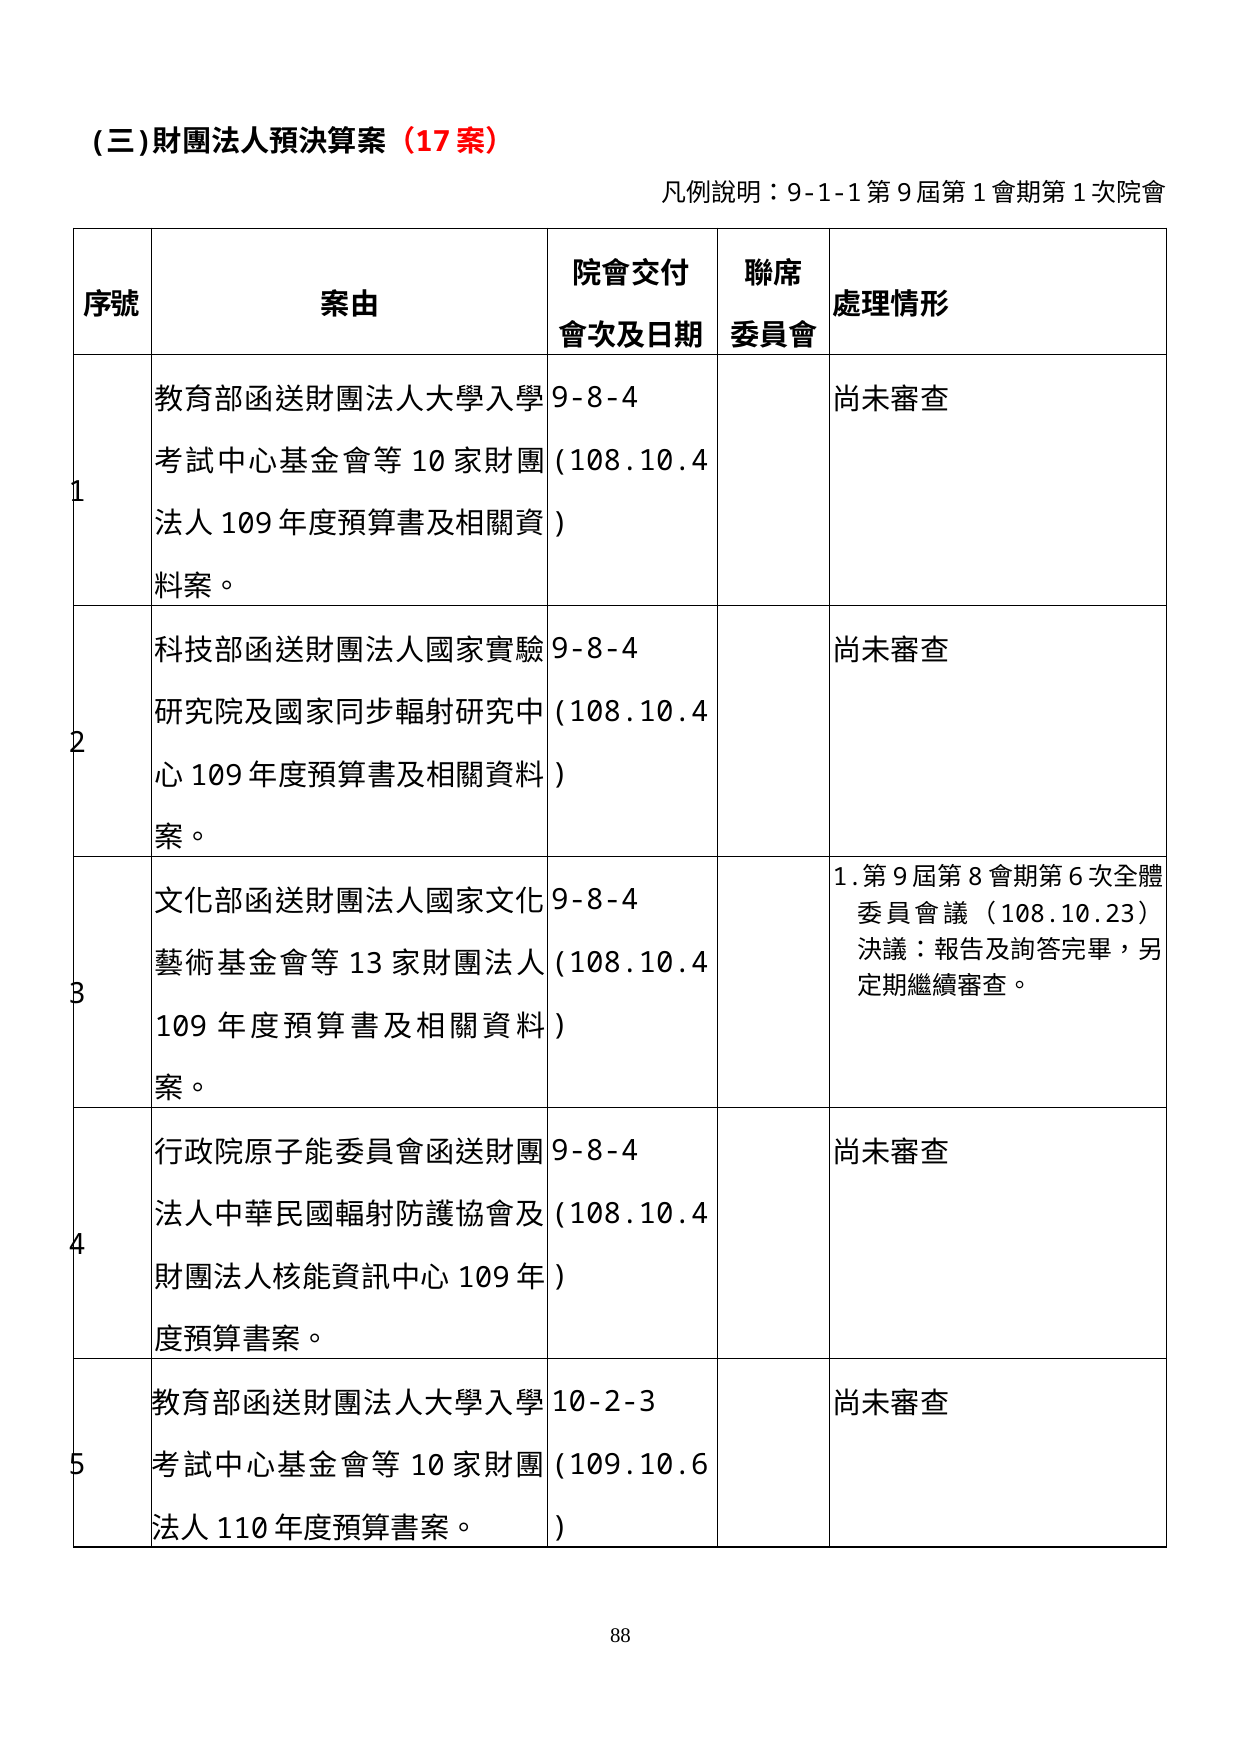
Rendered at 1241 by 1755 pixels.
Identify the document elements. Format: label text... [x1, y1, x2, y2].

table_cell [74, 606, 151, 856]
table_cell [74, 355, 151, 605]
table_header 案由 [152, 229, 547, 354]
table_cell [718, 1108, 829, 1358]
table_cell 9-8-4 (108.10.4) [548, 355, 717, 605]
table_cell [74, 1359, 151, 1546]
table_cell 10-2-3 (109.10.6) [548, 1359, 717, 1546]
table_cell 尚未審查 [830, 606, 1166, 856]
table_cell [74, 857, 151, 1107]
table_cell [74, 984, 80, 991]
table_cell 尚未審查 [830, 1359, 1166, 1546]
table_cell 科技部函送財團法人國家實驗研究院及國家同步輻射研究中心109年度預算書及相關資料案。 [152, 606, 547, 856]
table_cell 教育部函送財團法人大學入學考試中心基金會等10家財團法人110年度預算書案。 [152, 1359, 547, 1546]
table_header 序號 [74, 229, 151, 354]
table_cell [74, 1108, 151, 1358]
table_header 處理情形 [830, 229, 1166, 354]
table_cell [718, 606, 829, 856]
table_cell 9-8-4 (108.10.4) [548, 606, 717, 856]
table_cell [718, 857, 829, 1107]
table_cell 尚未審查 [830, 355, 1166, 605]
table_cell [718, 1359, 829, 1546]
table_cell 9-8-4 (108.10.4) [548, 857, 717, 1107]
table_cell 9-8-4 (108.10.4) [548, 1108, 717, 1358]
table_cell 教育部函送財團法人大學入學考試中心基金會等10家財團法人109年度預算書及相關資料案。 [152, 355, 547, 605]
text 凡例說明：9-1-1第9屆第1會期第1次院會 [74, 173, 1166, 209]
table_cell [74, 1463, 80, 1472]
table_cell 行政院原子能委員會函送財團法人中華民國輻射防護協會及財團法人核能資訊中心109年度預算書案。 [152, 1108, 547, 1358]
table_cell [74, 733, 80, 745]
table_header 院會交付 會次及日期 [548, 229, 717, 354]
table_cell 文化部函送財團法人國家文化藝術基金會等13家財團法人109年度預算書及相關資料案。 [152, 857, 547, 1107]
table_header 聯席 委員會 [718, 229, 829, 354]
table_cell [74, 1236, 79, 1247]
table_cell [718, 355, 829, 605]
table_cell 尚未審查 [830, 1108, 1166, 1358]
table_cell 1.第9屆第8會期第6次全體委員會議（108.10.23）決議：報告及詢答完畢，另定期繼續審查。 [830, 857, 1166, 1107]
text (三)財團法人預決算案（17案） [74, 118, 1166, 160]
table_cell [74, 993, 81, 1001]
